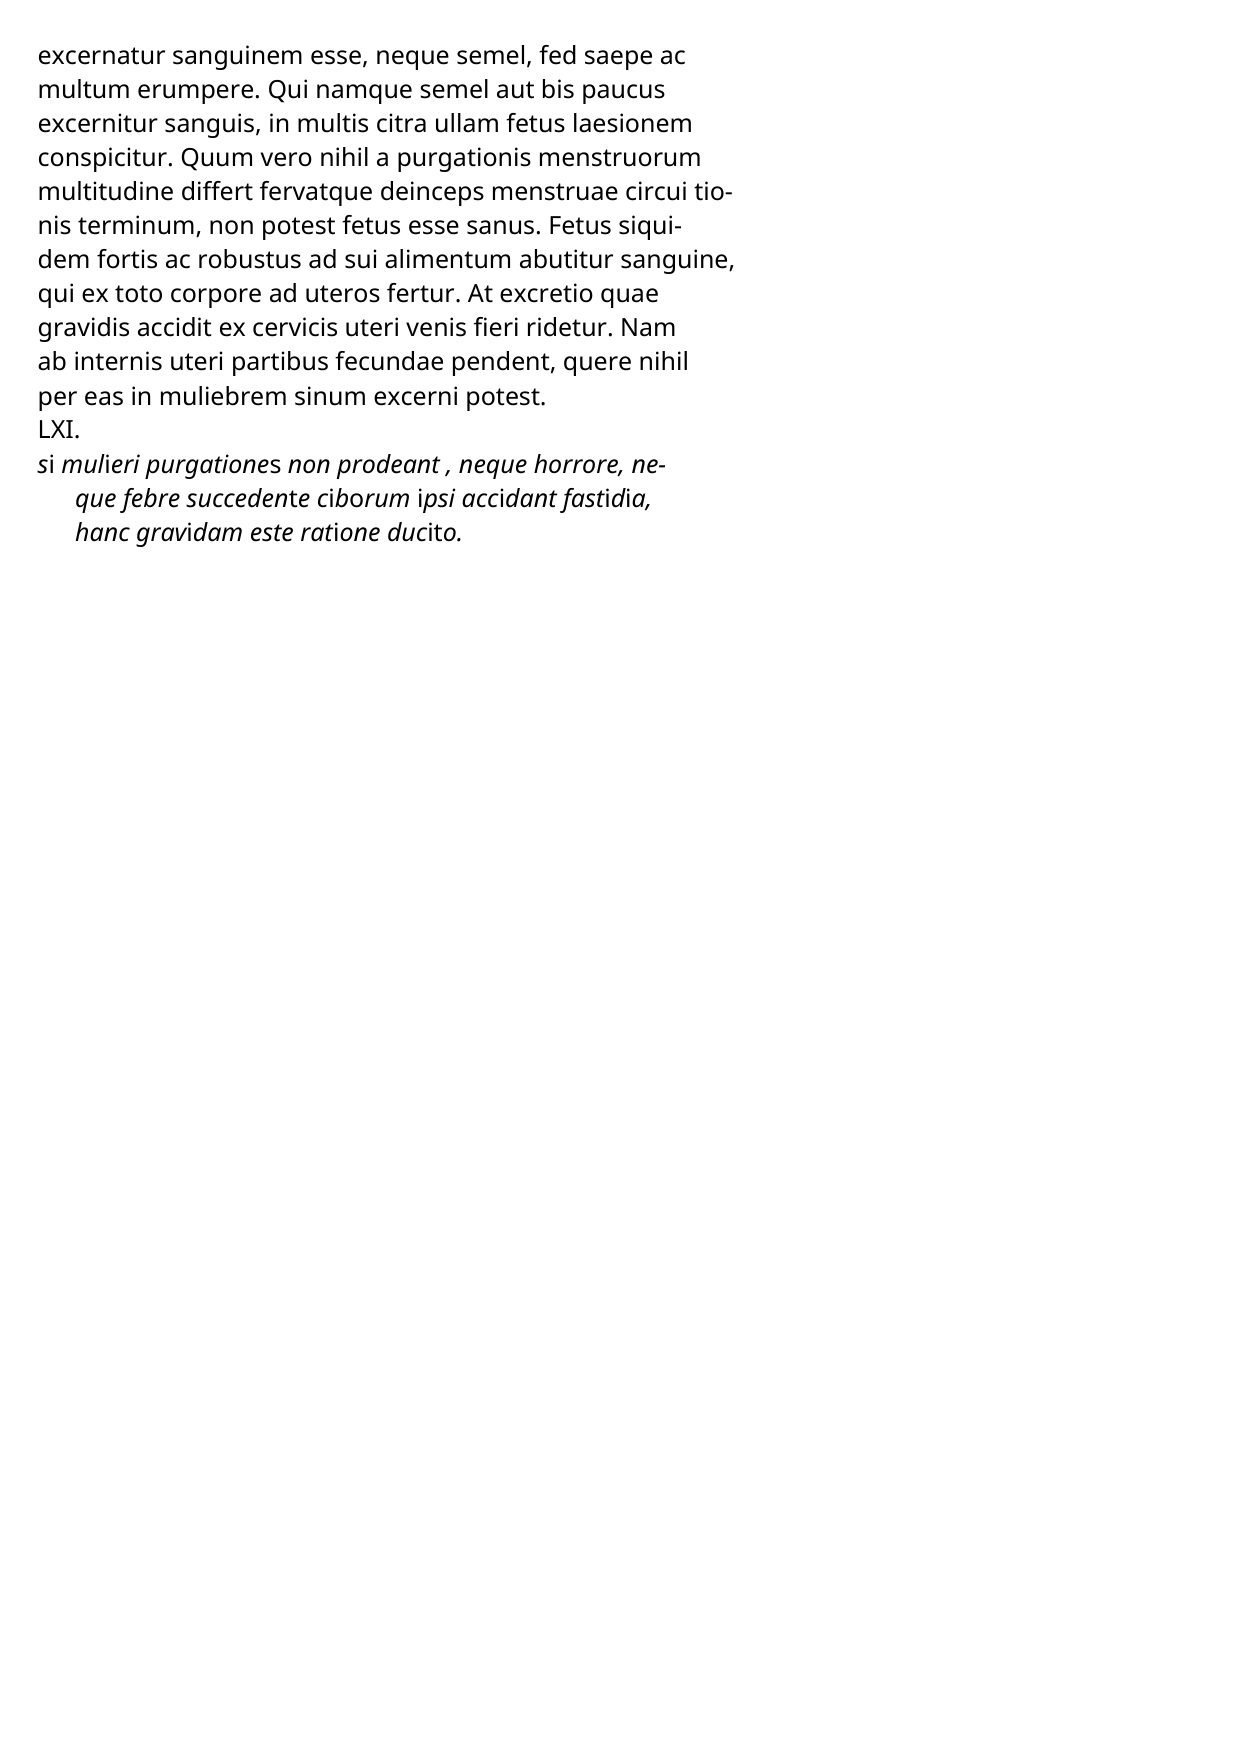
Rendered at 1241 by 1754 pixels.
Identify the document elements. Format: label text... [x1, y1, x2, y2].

text LXI. [37, 412, 1203, 446]
text si mulieri purgationes non prodeant , neque horrore, ne- que febre succedente ciborum ipsi accidant fastidia, hanc gravidam este ratione ducito. [37, 446, 1203, 548]
text excernatur sanguinem esse, neque semel, fed saepe ac multum erumpere. Qui namque semel aut bis paucus excernitur sanguis, in multis citra ullam fetus laesionem conspicitur. Quum vero nihil a purgationis menstruorum multitudine differt fervatque deinceps menstruae circui tio- nis terminum, non potest fetus esse sanus. Fetus siqui- dem fortis ac robustus ad sui alimentum abutitur sanguine, qui ex toto corpore ad uteros fertur. At excretio quae gravidis accidit ex cervicis uteri venis fieri ridetur. Nam ab internis uteri partibus fecundae pendent, quere nihil per eas in muliebrem sinum excerni potest. [37, 37, 1203, 412]
